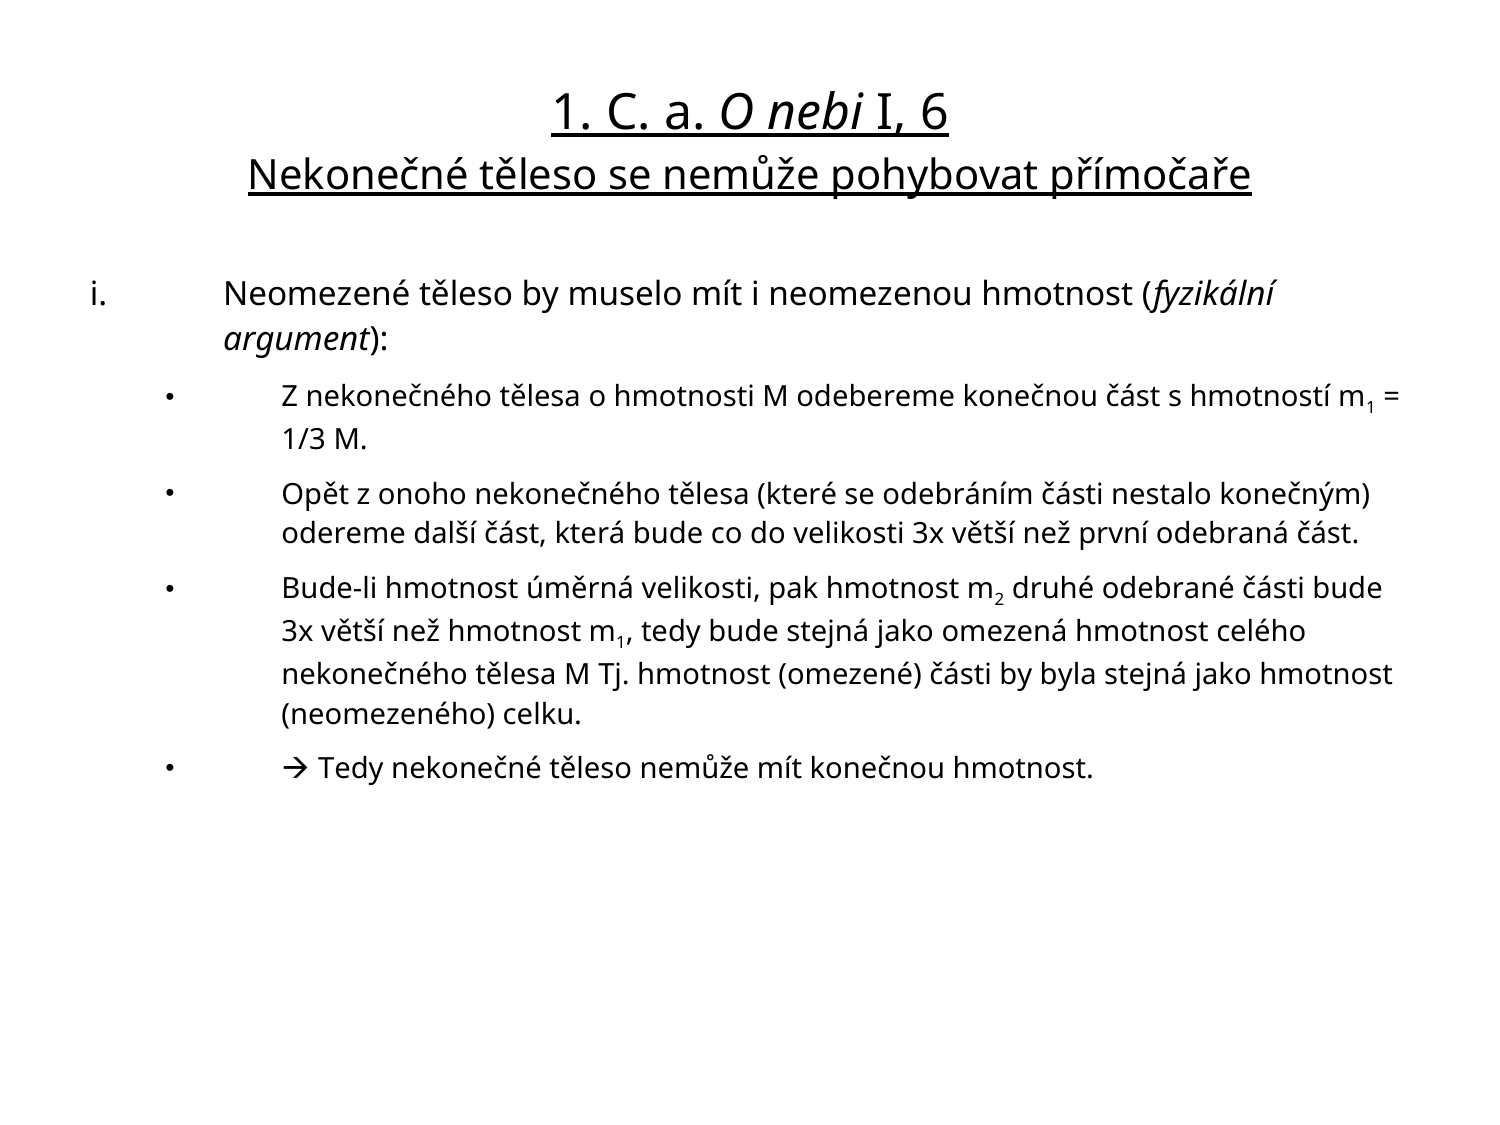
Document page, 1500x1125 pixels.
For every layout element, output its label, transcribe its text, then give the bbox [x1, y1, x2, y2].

title 1. C. a. O nebi I, 6 Nekonečné těleso se nemůže pohybovat přímočaře [75, 45, 1426, 233]
list Neomezené těleso by muselo mít i neomezenou hmotnost (fyzikální argument): Z nekonečného tělesa o hmotnosti M odebereme konečnou část s hmotností m1 = 1/3 M. Opět z onoho nekonečného tělesa (které se odebráním části nestalo konečným) odereme další část, která bude co do velikosti 3x větší než první odebraná část. Bude-li hmotnost úměrná velikosti, pak hmotnost m2 druhé odebrané části bude 3x větší než hmotnost m1, tedy bude stejná jako omezená hmotnost celého nekonečného tělesa M Tj. hmotnost (omezené) části by byla stejná jako hmotnost (neomezeného) celku.  Tedy nekonečné těleso nemůže mít konečnou hmotnost. [75, 262, 1426, 1006]
